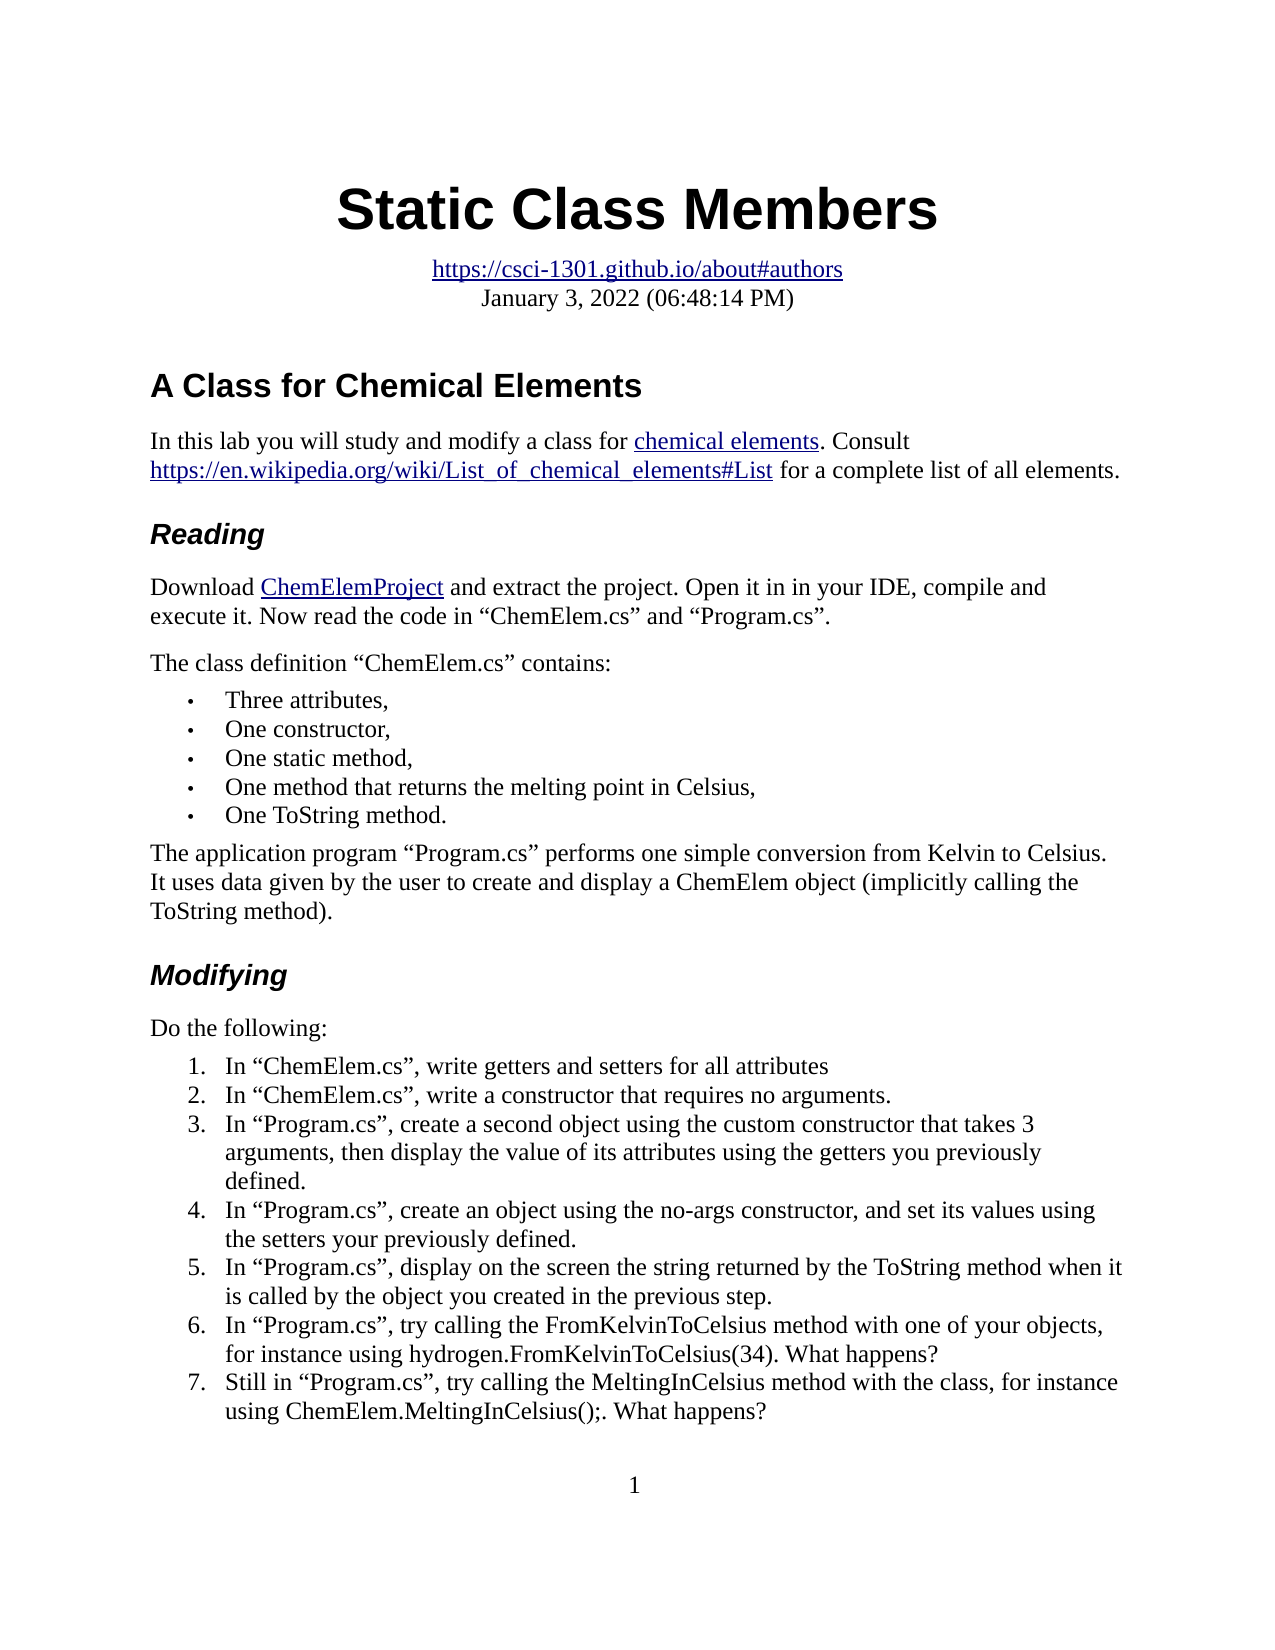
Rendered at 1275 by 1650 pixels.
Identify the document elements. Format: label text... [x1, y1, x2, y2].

list In “Program.cs”, create a second object using the custom constructor that takes 3 arguments, then display the value of its attributes using the getters you previously defined. [187, 1109, 1125, 1195]
text https://csci-1301.github.io/about#authors [150, 254, 1125, 283]
list One method that returns the melting point in Celsius, [187, 772, 1125, 801]
subtitle Modifying [150, 958, 1125, 992]
list In “Program.cs”, try calling the FromKelvinToCelsius method with one of your objects, for instance using hydrogen.FromKelvinToCelsius(34). What happens? [187, 1310, 1125, 1367]
list In “Program.cs”, create an object using the no-args constructor, and set its values using the setters your previously defined. [187, 1195, 1125, 1252]
text Do the following: [150, 1013, 1125, 1042]
text Download ChemElemProject and extract the project. Open it in in your IDE, compile and execute it. Now read the code in “ChemElem.cs” and “Program.cs”. [150, 572, 1125, 630]
list One constructor, [187, 714, 1125, 743]
text In this lab you will study and modify a class for chemical elements. Consult https://en.wikipedia.org/wiki/List_of_chemical_elements#List for a complete list of all elements. [150, 426, 1125, 483]
list One static method, [187, 743, 1125, 772]
list One ToString method. [187, 801, 1125, 829]
title Static Class Members [150, 175, 1125, 242]
subtitle Reading [150, 517, 1125, 551]
list In “ChemElem.cs”, write getters and setters for all attributes [187, 1051, 1125, 1080]
text The application program “Program.cs” performs one simple conversion from Kelvin to Celsius. It uses data given by the user to create and display a ChemElem object (implicitly calling the ToString method). [150, 838, 1125, 924]
list In “ChemElem.cs”, write a constructor that requires no arguments. [187, 1080, 1125, 1109]
text The class definition “ChemElem.cs” contains: [150, 648, 1125, 677]
text January 3, 2022 (06:48:14 PM) [150, 283, 1125, 312]
list Still in “Program.cs”, try calling the MeltingInCelsius method with the class, for instance using ChemElem.MeltingInCelsius();. What happens? [187, 1367, 1125, 1425]
list In “Program.cs”, display on the screen the string returned by the ToString method when it is called by the object you created in the previous step. [187, 1252, 1125, 1310]
subtitle A Class for Chemical Elements [150, 366, 1125, 404]
list Three attributes, [187, 686, 1125, 714]
